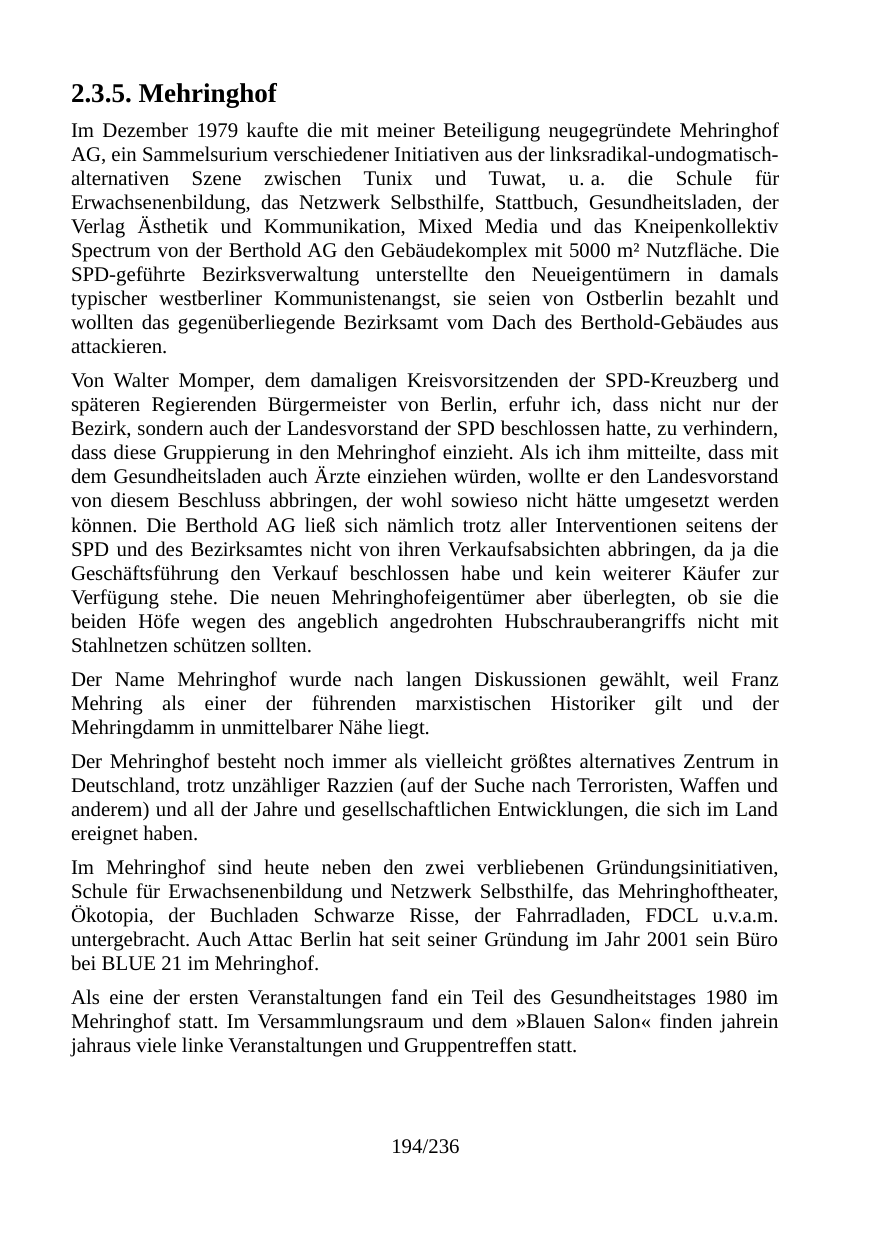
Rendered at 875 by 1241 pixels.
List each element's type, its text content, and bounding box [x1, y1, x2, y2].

text Als eine der ersten Veranstaltungen fand ein Teil des Gesundheitstages 1980 im Mehringhof statt. Im Versammlungsraum und dem »Blauen Salon« finden jahrein jahraus viele linke Veranstaltungen und Gruppentreffen statt. [71, 985, 779, 1057]
text Von Walter Momper, dem damaligen Kreisvorsitzenden der SPD-Kreuzberg und späteren Regierenden Bürgermeister von Berlin, erfuhr ich, dass nicht nur der Bezirk, sondern auch der Landesvorstand der SPD beschlossen hatte, zu verhindern, dass diese Gruppierung in den Mehringhof einzieht. Als ich ihm mitteilte, dass mit dem Gesundheitsladen auch Ärzte einziehen würden, wollte er den Landesvorstand von diesem Beschluss abbringen, der wohl sowieso nicht hätte umgesetzt werden können. Die Berthold AG ließ sich nämlich trotz aller Interventionen seitens der SPD und des Bezirksamtes nicht von ihren Verkaufsabsichten abbringen, da ja die Geschäftsführung den Verkauf beschlossen habe und kein weiterer Käufer zur Verfügung stehe. Die neuen Mehringhofeigentümer aber überlegten, ob sie die beiden Höfe wegen des angeblich angedrohten Hubschrauberangriffs nicht mit Stahlnetzen schützen sollten. [71, 368, 779, 657]
text Im Mehringhof sind heute neben den zwei verbliebenen Gründungsinitiativen, Schule für Erwachsenenbildung und Netzwerk Selbsthilfe, das Mehringhoftheater, Ökotopia, der Buchladen Schwarze Risse, der Fahrradladen, FDCL u.v.a.m. untergebracht. Auch Attac Berlin hat seit seiner Gründung im Jahr 2001 sein Büro bei BLUE 21 im Mehringhof. [71, 855, 779, 975]
text Im Dezember 1979 kaufte die mit meiner Beteiligung neugegründete Mehringhof AG, ein Sammelsurium verschiedener Initiativen aus der linksradikal-undogmatisch-alternativen Szene zwischen Tunix und Tuwat, u. a. die Schule für Erwachsenenbildung, das Netzwerk Selbsthilfe, Stattbuch, Gesundheitsladen, der Verlag Ästhetik und Kommunikation, Mixed Media und das Kneipenkollektiv Spectrum von der Berthold AG den Gebäudekomplex mit 5000 m² Nutzfläche. Die SPD-geführte Bezirksverwaltung unterstellte den Neueigentümern in damals typischer westberliner Kommunistenangst, sie seien von Ostberlin bezahlt und wollten das gegenüberliegende Bezirksamt vom Dach des Berthold-Gebäudes aus attackieren. [71, 118, 779, 358]
text Der Name Mehringhof wurde nach langen Diskussionen gewählt, weil Franz Mehring als einer der führenden marxistischen Historiker gilt und der Mehringdamm in unmittelbarer Nähe liegt. [71, 667, 779, 739]
text 2.3.5. Mehringhof [71, 77, 779, 108]
text Der Mehringhof besteht noch immer als vielleicht größtes alternatives Zentrum in Deutschland, trotz unzähliger Razzien (auf der Suche nach Terroristen, Waffen und anderem) und all der Jahre und gesellschaftlichen Entwicklungen, die sich im Land ereignet haben. [71, 749, 779, 845]
